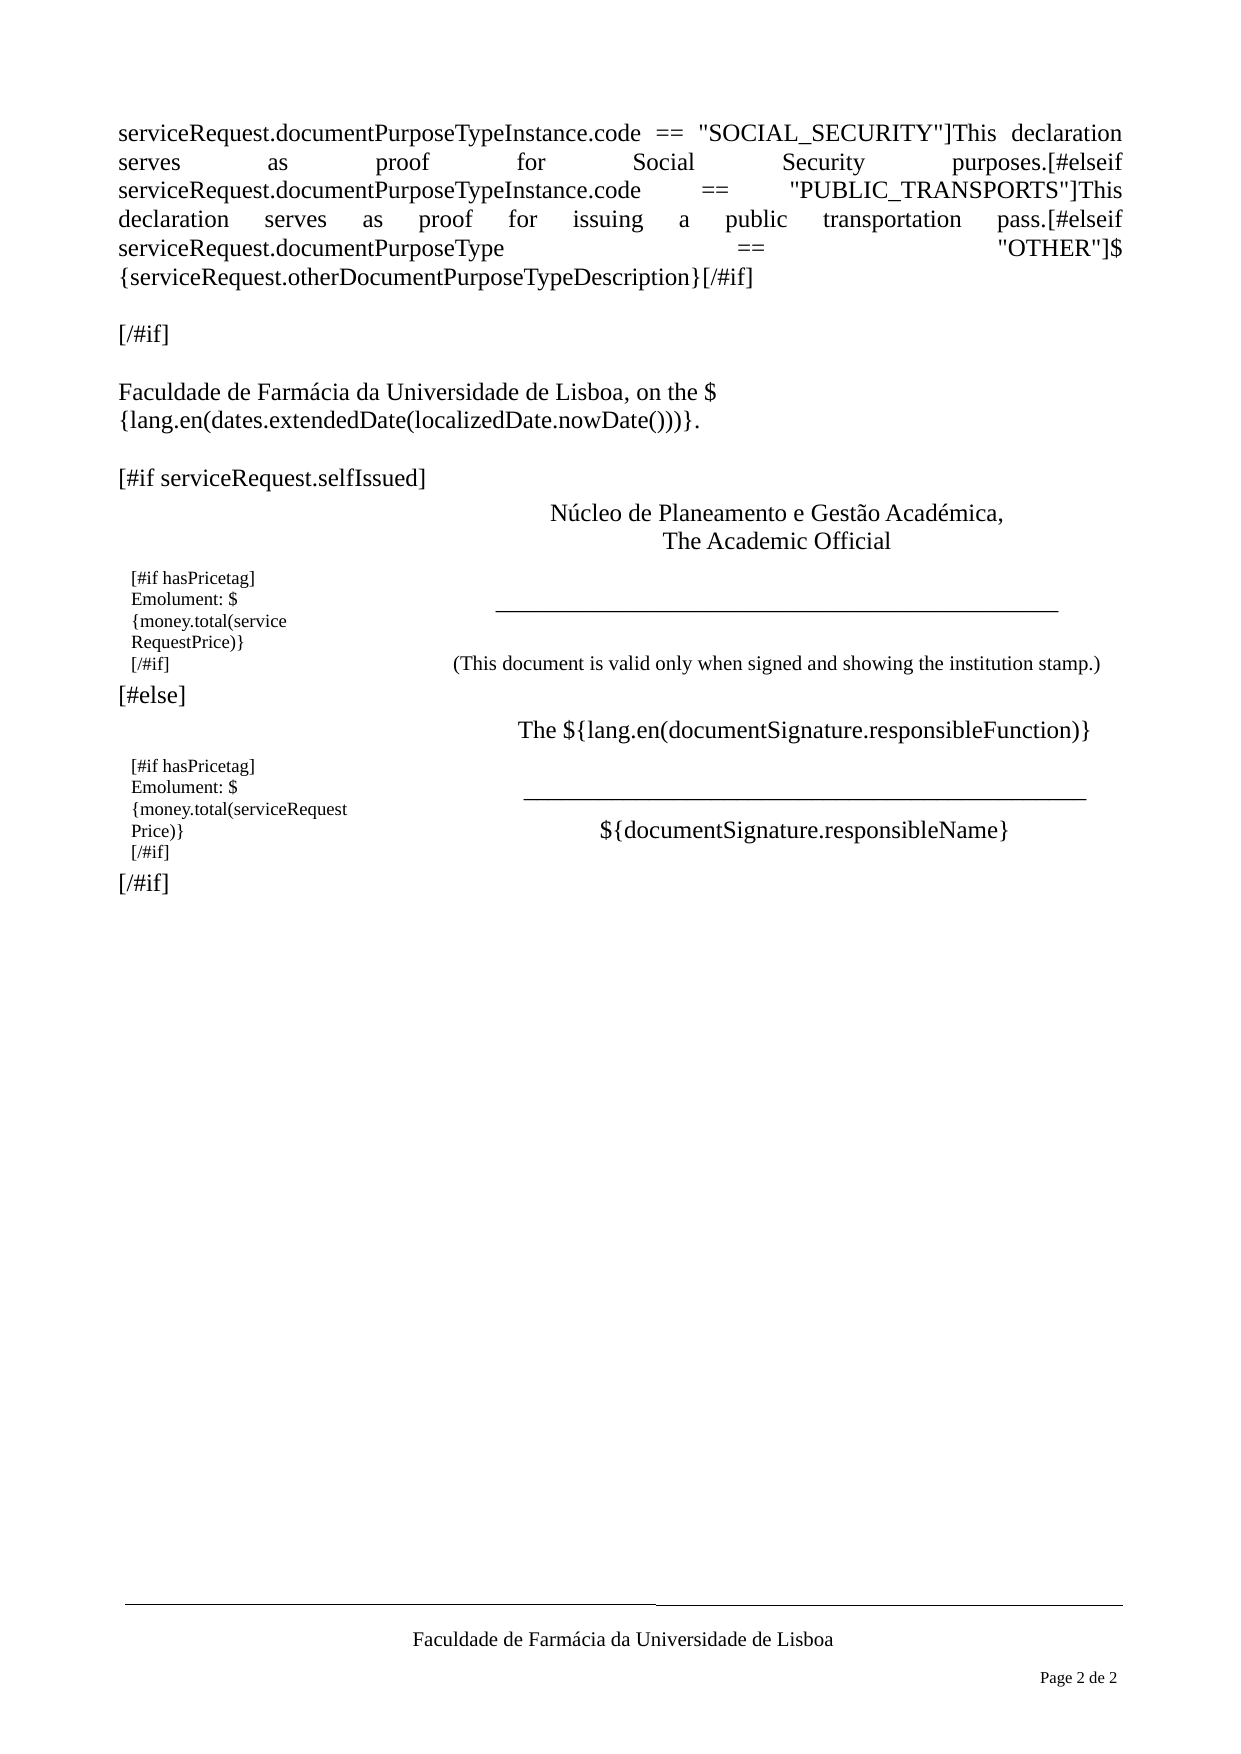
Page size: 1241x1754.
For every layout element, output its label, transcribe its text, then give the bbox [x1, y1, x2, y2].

table_header Núcleo de Planeamento e Gestão Académica, The Academic Official [444, 492, 1110, 561]
text serviceRequest.documentPurposeTypeInstance.code == "SOCIAL_SECURITY"]This declaration serves as proof for Social Security purposes.[#elseif serviceRequest.documentPurposeTypeInstance.code == "PUBLIC_TRANSPORTS"]This declaration serves as proof for issuing a public transportation pass.[#elseif serviceRequest.documentPurposeType == "OTHER"]${serviceRequest.otherDocumentPurposeTypeDescription}[/#if] [118, 118, 1122, 291]
table_cell _____________________________________________ [500, 749, 1110, 809]
text Faculdade de Farmácia da Universidade de Lisboa, on the ${lang.en(dates.extendedDate(localizedDate.nowDate()))}. [118, 377, 1122, 434]
table_header [#if hasPricetag] Emolument: ${money.total(serviceRequestPrice)} [/#if] [125, 492, 444, 680]
table_cell ${documentSignature.responsibleName} [500, 809, 1110, 868]
text [#if serviceRequest.selfIssued] [118, 463, 1122, 492]
table_header The ${lang.en(documentSignature.responsibleFunction)} [125, 709, 1110, 749]
table_cell (This document is valid only when signed and showing the institution stamp.) [444, 621, 1110, 680]
table_cell [#if hasPricetag] Emolument: ${money.total(serviceRequestPrice)} [/#if] [125, 749, 500, 868]
table_cell _____________________________________________ [444, 561, 1110, 621]
text [/#if] [118, 868, 1122, 897]
text [/#if] [118, 319, 1122, 348]
text [#else] [118, 680, 1122, 709]
